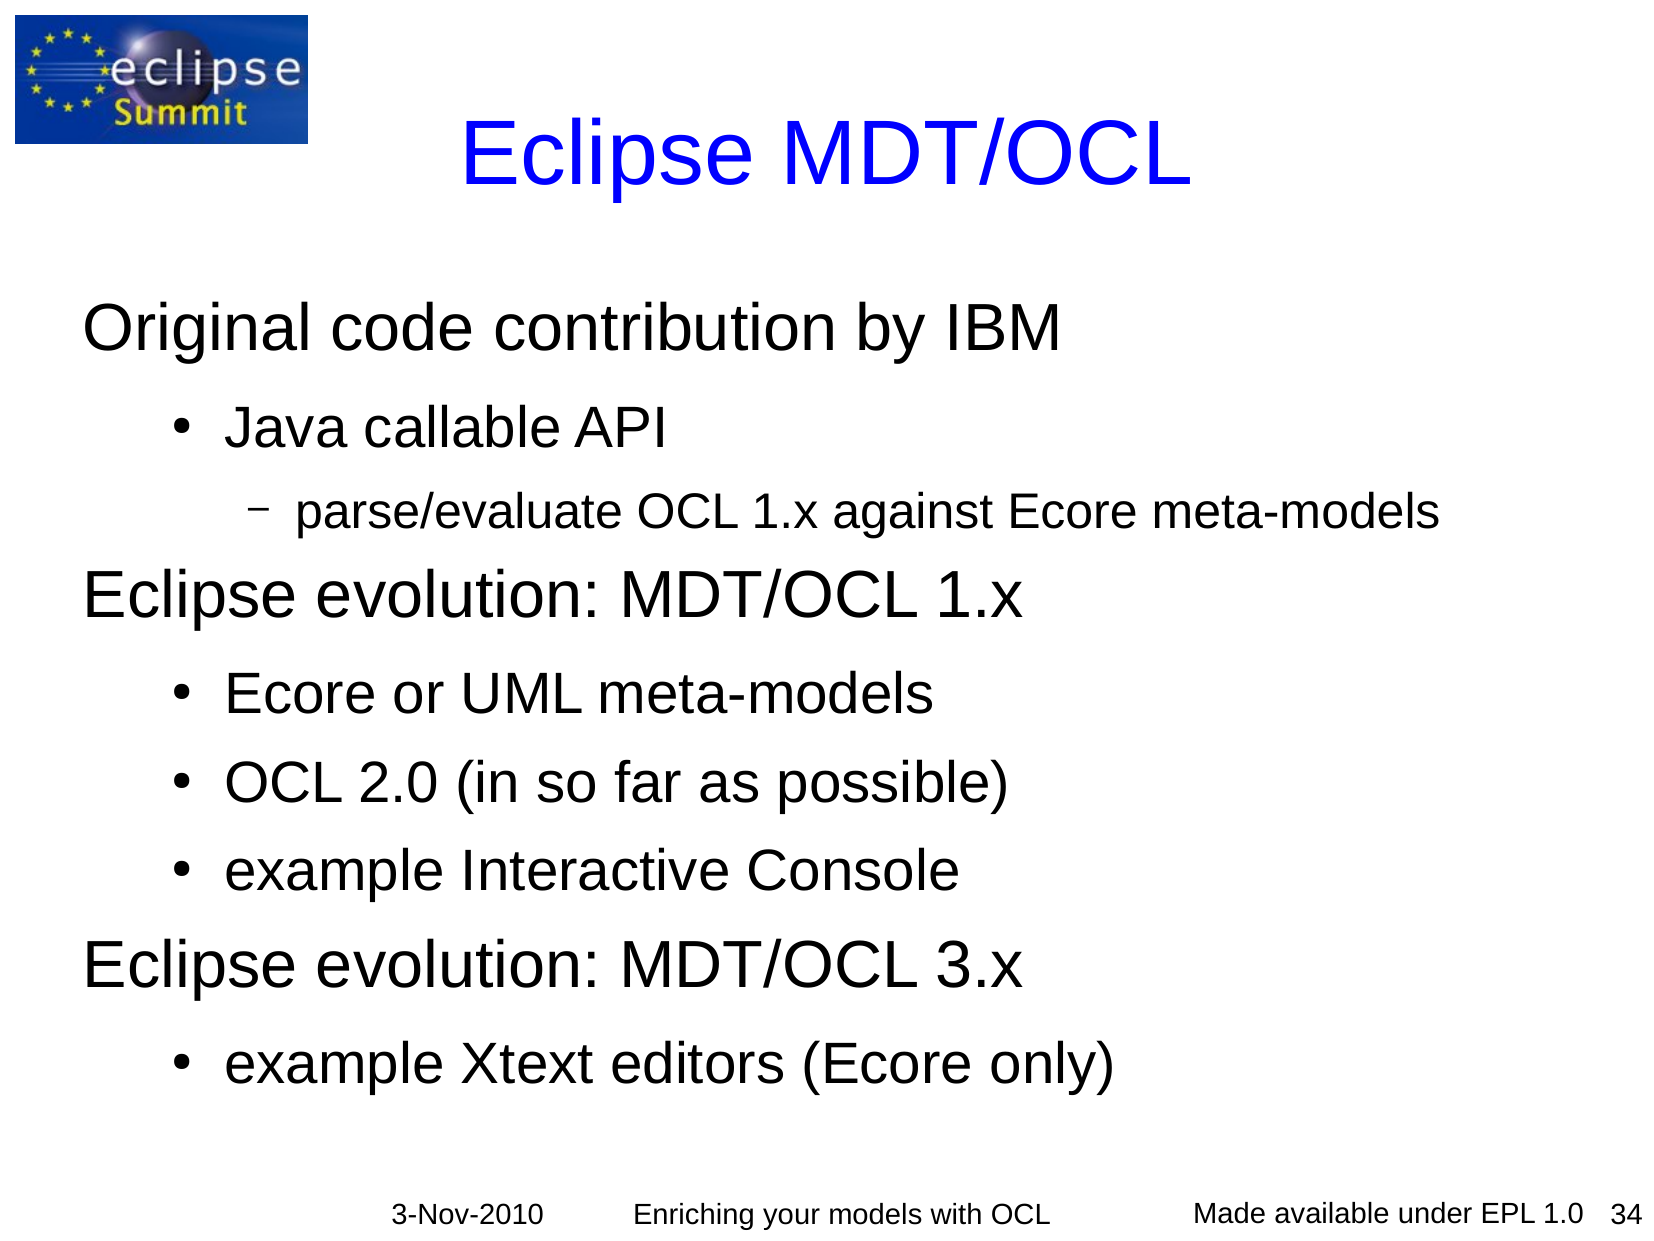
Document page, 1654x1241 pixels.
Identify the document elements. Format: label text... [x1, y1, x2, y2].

title Eclipse MDT/OCL [82, 56, 1571, 250]
list Original code contribution by IBM Java callable API parse/evaluate OCL 1.x against Ecore meta-models Eclipse evolution: MDT/OCL 1.x Ecore or UML meta-models OCL 2.0 (in so far as possible) example Interactive Console Eclipse evolution: MDT/OCL 3.x example Xtext editors (Ecore only) [82, 290, 1571, 1096]
picture [15, 15, 308, 144]
